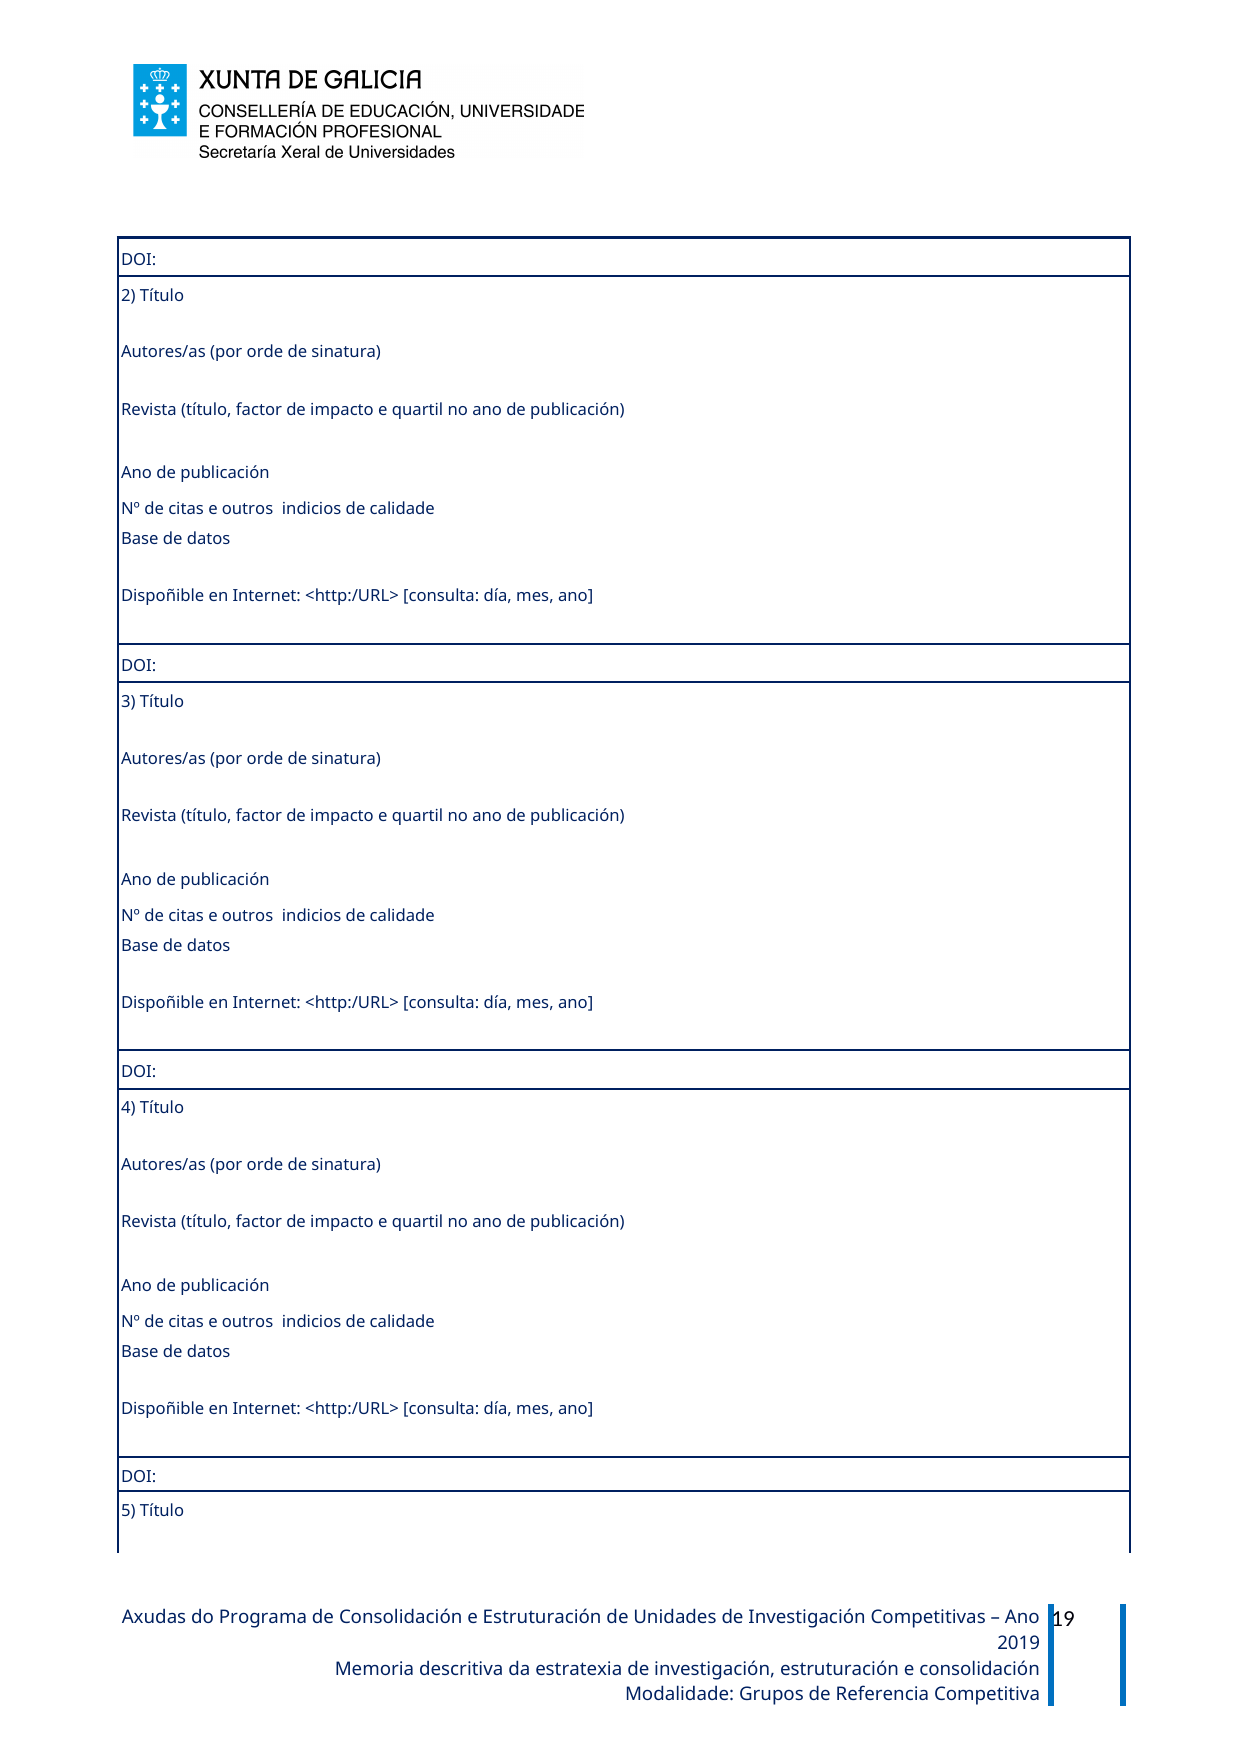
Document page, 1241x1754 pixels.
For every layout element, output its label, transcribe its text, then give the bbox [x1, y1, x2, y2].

table_cell Ano de publicación [119, 1265, 1129, 1301]
table_cell Dispoñible en Internet: <http:/URL> [consulta: día, mes, ano] [119, 988, 1129, 1049]
table_cell Base de datos [119, 1338, 1129, 1394]
picture [172, 116, 179, 123]
table_cell 5) Título [119, 1492, 1129, 1553]
table_cell Dispoñible en Internet: <http:/URL> [consulta: día, mes, ano] [119, 582, 1129, 643]
picture [133, 64, 584, 158]
picture [156, 85, 163, 91]
table_cell 4) Título [119, 1090, 1129, 1151]
picture [172, 84, 179, 91]
table_cell Nº de citas e outros indicios de calidade [119, 895, 1129, 931]
table_cell Ano de publicación [119, 452, 1129, 488]
picture [141, 84, 148, 91]
picture [152, 95, 168, 128]
table_cell DOI: [119, 1051, 1129, 1088]
table_cell 3) Título [119, 683, 1129, 744]
table_cell DOI: [119, 239, 1129, 275]
table_cell Autores/as (por orde de sinatura) [119, 338, 1129, 395]
table_cell Base de datos [119, 931, 1129, 988]
table_cell Revista (título, factor de impacto e quartil no ano de publicación) [119, 395, 1129, 452]
table_cell Nº de citas e outros indicios de calidade [119, 1301, 1129, 1338]
table_cell Dispoñible en Internet: <http:/URL> [consulta: día, mes, ano] [119, 1395, 1129, 1456]
table_cell 2) Título [119, 277, 1129, 338]
table_cell DOI: [119, 645, 1129, 681]
table_cell Revista (título, factor de impacto e quartil no ano de publicación) [119, 801, 1129, 858]
table_cell Base de datos [119, 525, 1129, 582]
table_cell Nº de citas e outros indicios de calidade [119, 488, 1129, 525]
picture [141, 116, 148, 123]
table_cell Autores/as (por orde de sinatura) [119, 1151, 1129, 1208]
table_cell DOI: [119, 1458, 1129, 1490]
picture [172, 100, 179, 107]
table_cell Autores/as (por orde de sinatura) [119, 745, 1129, 801]
table_cell Revista (título, factor de impacto e quartil no ano de publicación) [119, 1208, 1129, 1265]
picture [141, 100, 148, 107]
table_cell Ano de publicación [119, 859, 1129, 895]
